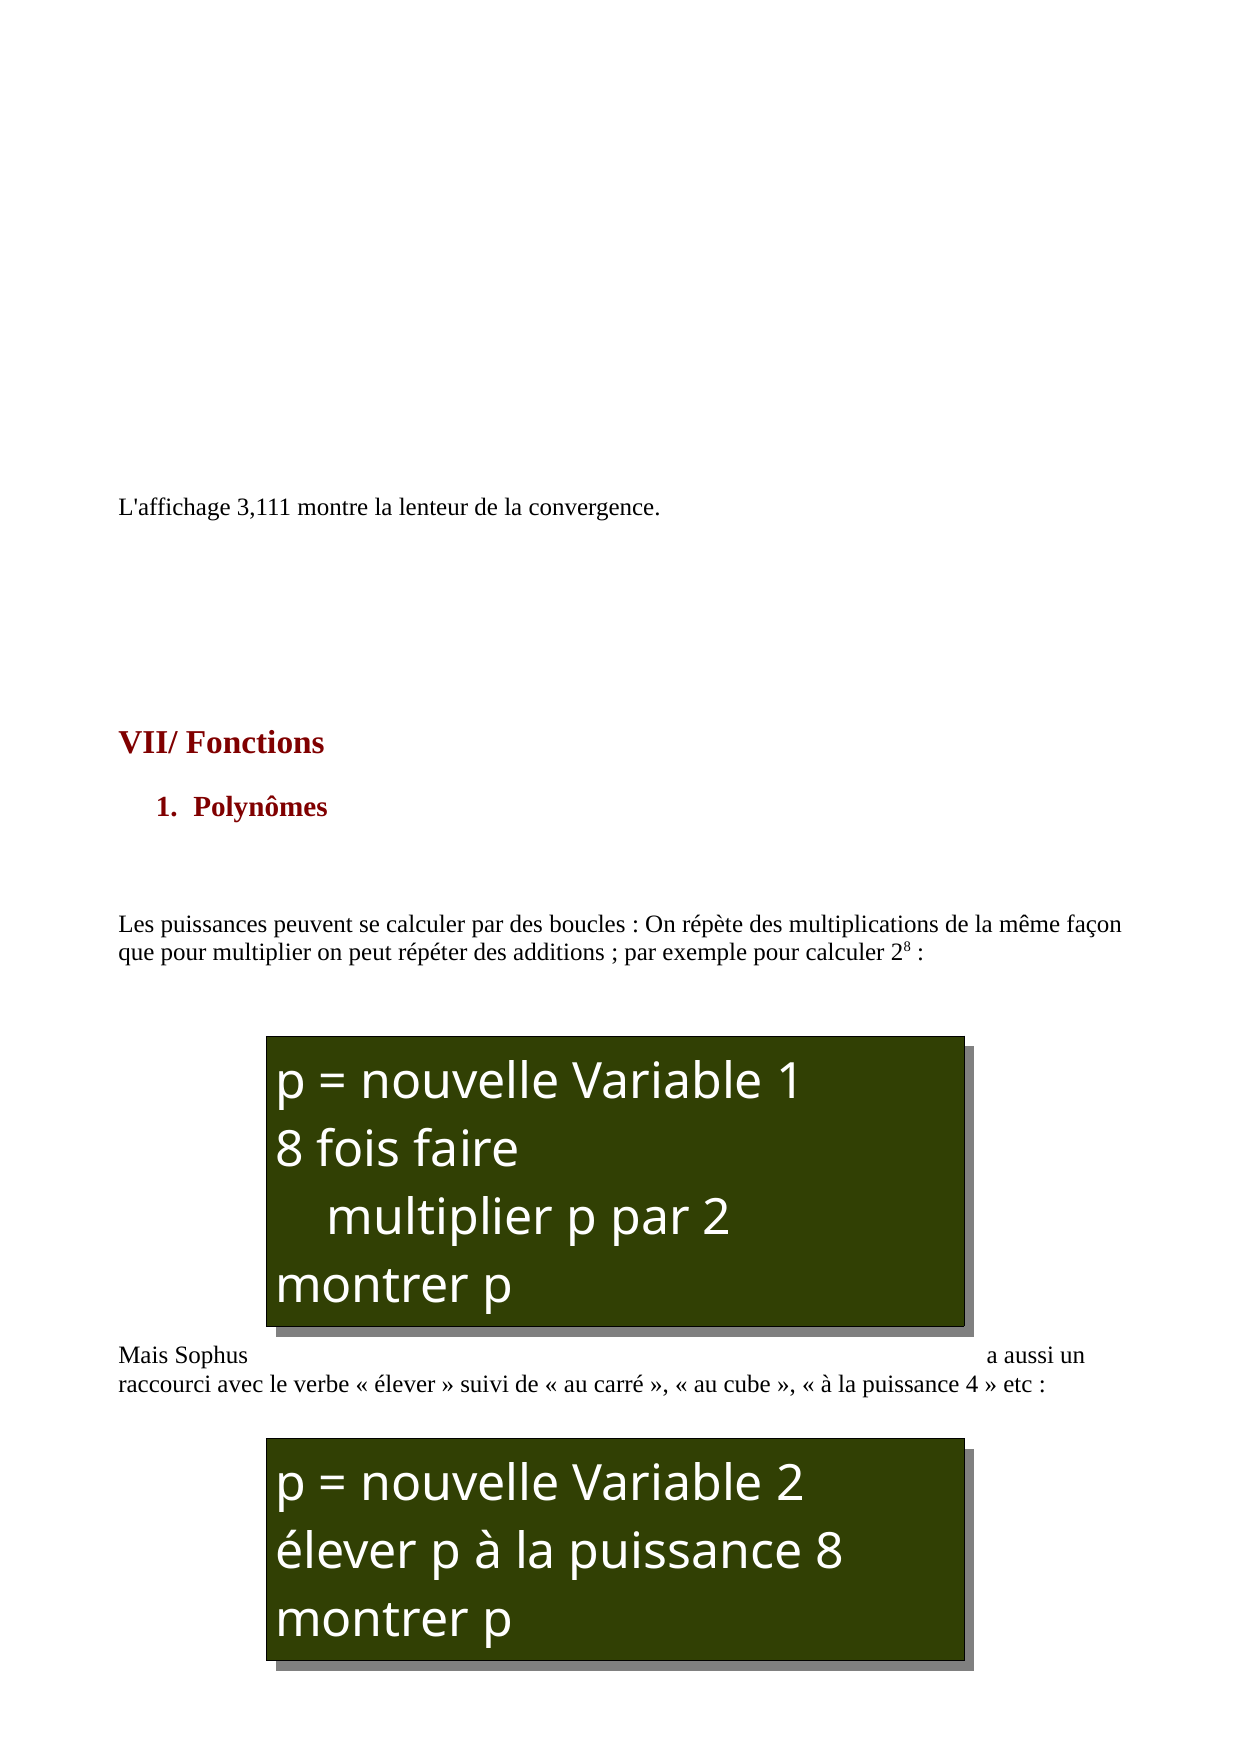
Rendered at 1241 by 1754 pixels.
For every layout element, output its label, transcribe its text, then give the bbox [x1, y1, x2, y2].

text L'affichage 3,111 montre la lenteur de la convergence. [118, 492, 1122, 521]
text Les puissances peuvent se calculer par des boucles : On répète des multiplications de la même façon que pour multiplier on peut répéter des additions ; par exemple pour calculer 28 : [118, 909, 1122, 966]
list Polynômes [156, 789, 1122, 822]
text VII/ Fonctions [118, 722, 1122, 760]
text 8 fois faire [275, 1113, 955, 1181]
text Mais Sophus a aussi un raccourci avec le verbe « élever » suivi de « au carré », « au cube », « à la puissance 4 » etc : [118, 1340, 1122, 1397]
text p = nouvelle Variable 2 [275, 1447, 955, 1515]
text p = nouvelle Variable 1 [275, 1044, 955, 1113]
text élever p à la puissance 8 [275, 1515, 955, 1583]
text multiplier p par 2 [275, 1181, 955, 1249]
text montrer p [275, 1249, 955, 1317]
text montrer p [275, 1583, 955, 1651]
